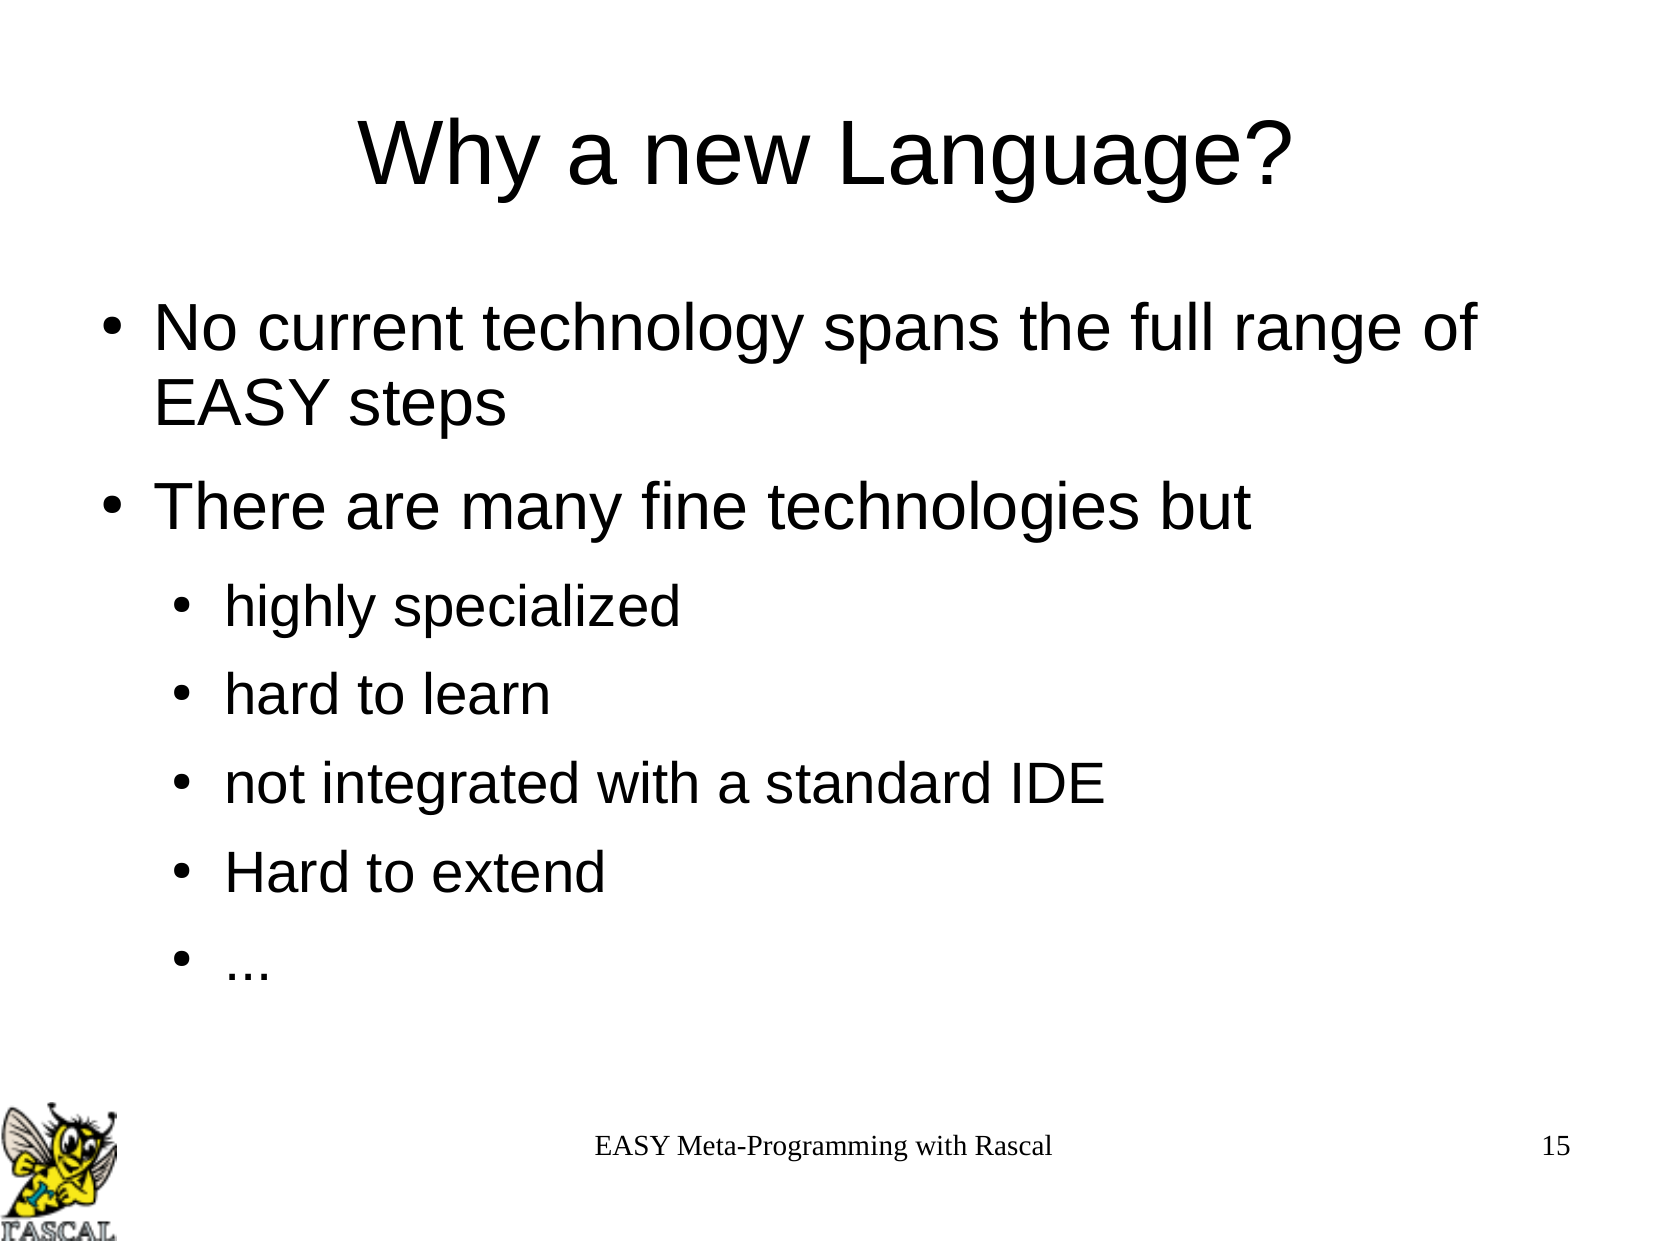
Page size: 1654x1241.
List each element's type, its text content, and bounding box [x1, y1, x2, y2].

list No current technology spans the full range of EASY steps There are many fine technologies but highly specialized hard to learn not integrated with a standard IDE Hard to extend ... [82, 290, 1571, 1109]
picture [0, 1102, 117, 1241]
title Why a new Language? [82, 49, 1571, 257]
